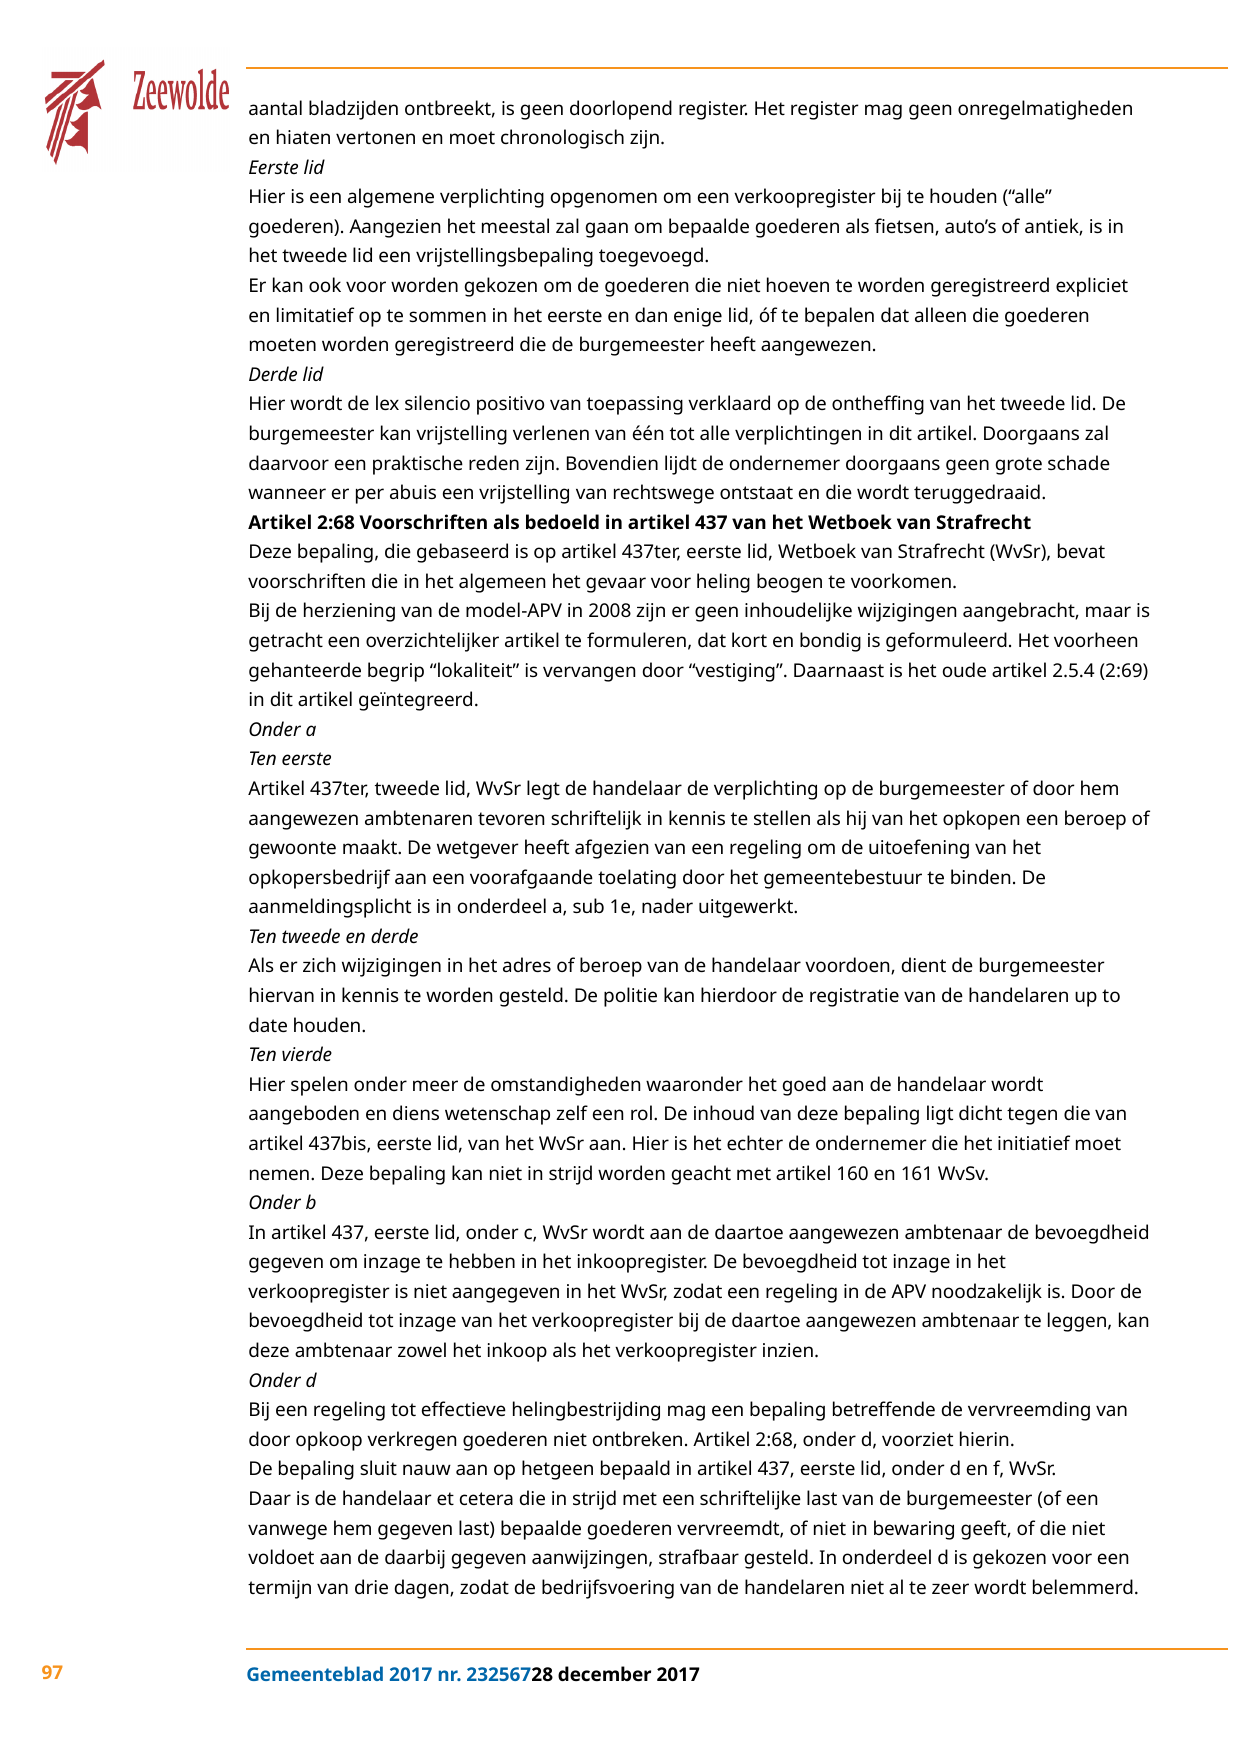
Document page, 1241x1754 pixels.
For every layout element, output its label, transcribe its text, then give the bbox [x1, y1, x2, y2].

text Onder d [248, 1367, 1152, 1393]
text Ten eerste [248, 746, 1152, 771]
text Bij een regeling tot effectieve helingbestrijding mag een bepaling betreffende de vervreemding van door opkoop verkregen goederen niet ontbreken. Artikel 2:68, onder d, voorziet hierin. [248, 1396, 1152, 1452]
text Bij de herziening van de model-APV in 2008 zijn er geen inhoudelijke wijzigingen aangebracht, maar is getracht een overzichtelijker artikel te formuleren, dat kort en bondig is geformuleerd. Het voorheen gehanteerde begrip “lokaliteit” is vervangen door “vestiging”. Daarnaast is het oude artikel 2.5.4 (2:69) in dit artikel geïntegreerd. [248, 598, 1152, 712]
text Er kan ook voor worden gekozen om de goederen die niet hoeven te worden geregistreerd expliciet en limitatief op te sommen in het eerste en dan enige lid, óf te bepalen dat alleen die goederen moeten worden geregistreerd die de burgemeester heeft aangewezen. [248, 272, 1152, 357]
text aantal bladzijden ontbreekt, is geen doorlopend register. Het register mag geen onregelmatigheden en hiaten vertonen en moet chronologisch zijn. [248, 95, 1152, 150]
text Daar is de handelaar et cetera die in strijd met een schriftelijke last van de burgemeester (of een vanwege hem gegeven last) bepaalde goederen vervreemdt, of niet in bewaring geeft, of die niet voldoet aan de daarbij gegeven aanwijzingen, strafbaar gesteld. In onderdeel d is gekozen voor een termijn van drie dagen, zodat de bedrijfsvoering van de handelaren niet al te zeer wordt belemmerd. [248, 1485, 1152, 1600]
text De bepaling sluit nauw aan op hetgeen bepaald in artikel 437, eerste lid, onder d en f, WvSr. [248, 1456, 1152, 1481]
text Onder b [248, 1189, 1152, 1215]
text Ten tweede en derde [248, 923, 1152, 949]
text Eerste lid [248, 154, 1152, 180]
text Ten vierde [248, 1041, 1152, 1067]
text Deze bepaling, die gebaseerd is op artikel 437ter, eerste lid, Wetboek van Strafrecht (WvSr), bevat voorschriften die in het algemeen het gevaar voor heling beogen te voorkomen. [248, 538, 1152, 594]
text Onder a [248, 716, 1152, 742]
text Hier is een algemene verplichting opgenomen om een verkoopregister bij te houden (“alle” goederen). Aangezien het meestal zal gaan om bepaalde goederen als fietsen, auto’s of antiek, is in het tweede lid een vrijstellingsbepaling toegevoegd. [248, 183, 1152, 268]
text Hier spelen onder meer de omstandigheden waaronder het goed aan de handelaar wordt aangeboden en diens wetenschap zelf een rol. De inhoud van deze bepaling ligt dicht tegen die van artikel 437bis, eerste lid, van het WvSr aan. Hier is het echter de ondernemer die het initiatief moet nemen. Deze bepaling kan niet in strijd worden geacht met artikel 160 en 161 WvSv. [248, 1071, 1152, 1186]
text In artikel 437, eerste lid, onder c, WvSr wordt aan de daartoe aangewezen ambtenaar de bevoegdheid gegeven om inzage te hebben in het inkoopregister. De bevoegdheid tot inzage in het verkoopregister is niet aangegeven in het WvSr, zodat een regeling in de APV noodzakelijk is. Door de bevoegdheid tot inzage van het verkoopregister bij de daartoe aangewezen ambtenaar te leggen, kan deze ambtenaar zowel het inkoop als het verkoopregister inzien. [248, 1219, 1152, 1363]
text Artikel 437ter, tweede lid, WvSr legt de handelaar de verplichting op de burgemeester of door hem aangewezen ambtenaren tevoren schriftelijk in kennis te stellen als hij van het opkopen een beroep of gewoonte maakt. De wetgever heeft afgezien van een regeling om de uitoefening van het opkopersbedrijf aan een voorafgaande toelating door het gemeentebestuur te binden. De aanmeldingsplicht is in onderdeel a, sub 1e, nader uitgewerkt. [248, 775, 1152, 919]
text Derde lid [248, 361, 1152, 387]
text Artikel 2:68 Voorschriften als bedoeld in artikel 437 van het Wetboek van Strafrecht [248, 509, 1152, 535]
text Als er zich wijzigingen in het adres of beroep van de handelaar voordoen, dient de burgemeester hiervan in kennis te worden gesteld. De politie kan hierdoor de registratie van de handelaren up to date houden. [248, 953, 1152, 1038]
text Hier wordt de lex silencio positivo van toepassing verklaard op de ontheffing van het tweede lid. De burgemeester kan vrijstelling verlenen van één tot alle verplichtingen in dit artikel. Doorgaans zal daarvoor een praktische reden zijn. Bovendien lijdt de ondernemer doorgaans geen grote schade wanneer er per abuis een vrijstelling van rechtswege ontstaat en die wordt teruggedraaid. [248, 391, 1152, 505]
picture [41, 47, 231, 172]
